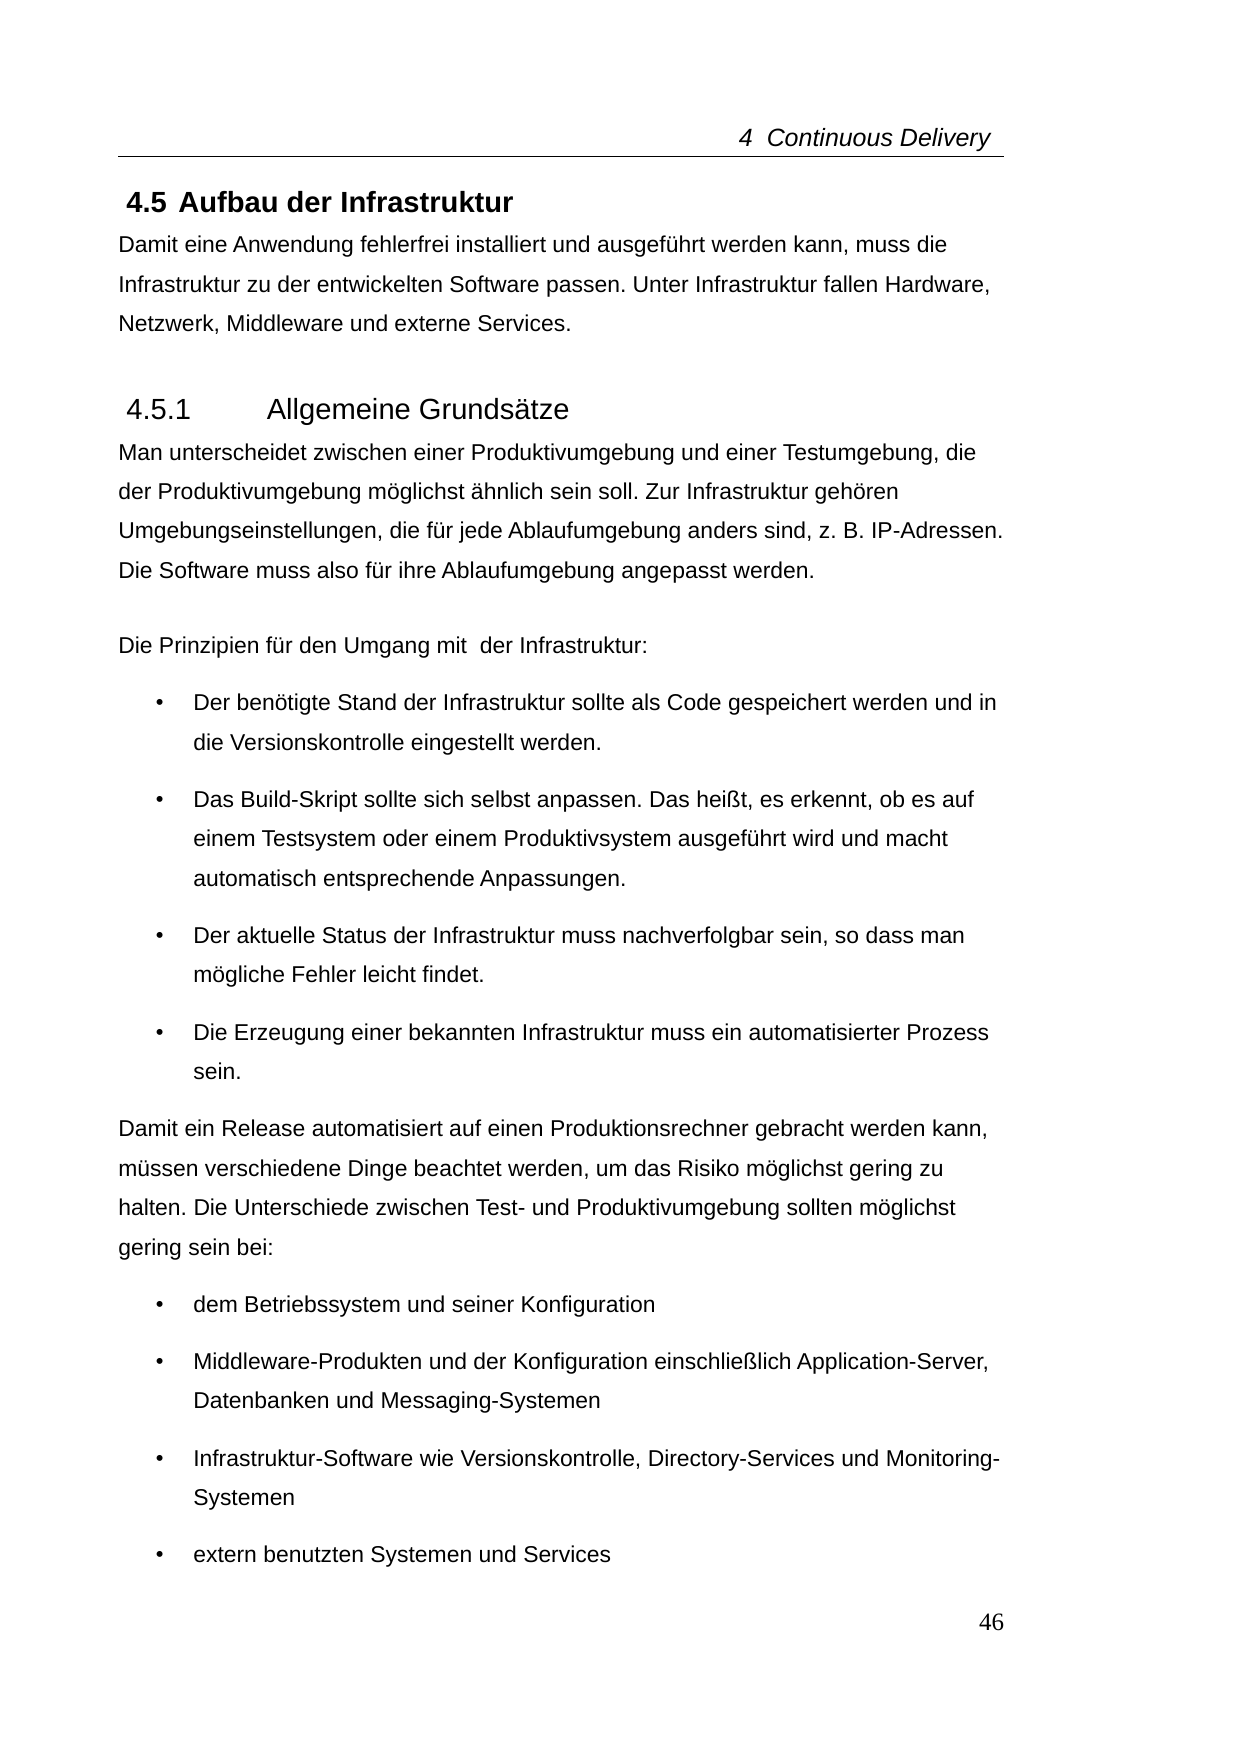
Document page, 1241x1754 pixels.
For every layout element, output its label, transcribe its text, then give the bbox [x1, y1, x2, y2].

list dem Betriebssystem und seiner Konfiguration [156, 1291, 1004, 1317]
subtitle Aufbau der Infrastruktur [118, 185, 1004, 219]
list Infrastruktur-Software wie Versionskontrolle, Directory-Services und Monitoring-Systemen [156, 1444, 1004, 1510]
text Man unterscheidet zwischen einer Produktivumgebung und einer Testumgebung, die der Produktivumgebung möglichst ähnlich sein soll. Zur Infrastruktur gehören Umgebungseinstellungen, die für jede Ablaufumgebung anders sind, z. B. IP-Adressen. Die Software muss also für ihre Ablaufumgebung angepasst werden. [118, 438, 1004, 583]
list extern benutzten Systemen und Services [156, 1541, 1004, 1568]
text Die Prinzipien für den Umgang mit der Infrastruktur: [118, 632, 1004, 658]
list Das Build-Skript sollte sich selbst anpassen. Das heißt, es erkennt, ob es auf einem Testsystem oder einem Produktivsystem ausgeführt wird und macht automatisch entsprechende Anpassungen. [156, 786, 1004, 891]
list Der benötigte Stand der Infrastruktur sollte als Code gespeichert werden und in die Versionskontrolle eingestellt werden. [156, 689, 1004, 755]
subtitle Allgemeine Grundsätze [118, 392, 1004, 426]
list Middleware-Produkten und der Konfiguration einschließlich Application-Server, Datenbanken und Messaging-Systemen [156, 1348, 1004, 1414]
text Damit eine Anwendung fehlerfrei installiert und ausgeführt werden kann, muss die Infrastruktur zu der entwickelten Software passen. Unter Infrastruktur fallen Hardware, Netzwerk, Middleware und externe Services. [118, 231, 1004, 337]
list Die Erzeugung einer bekannten Infrastruktur muss ein automatisierter Prozess sein. [156, 1018, 1004, 1084]
list Der aktuelle Status der Infrastruktur muss nachverfolgbar sein, so dass man mögliche Fehler leicht findet. [156, 922, 1004, 988]
text Damit ein Release automatisiert auf einen Produktionsrechner gebracht werden kann, müssen verschiedene Dinge beachtet werden, um das Risiko möglichst gering zu halten. Die Unterschiede zwischen Test- und Produktivumgebung sollten möglichst gering sein bei: [118, 1115, 1004, 1260]
